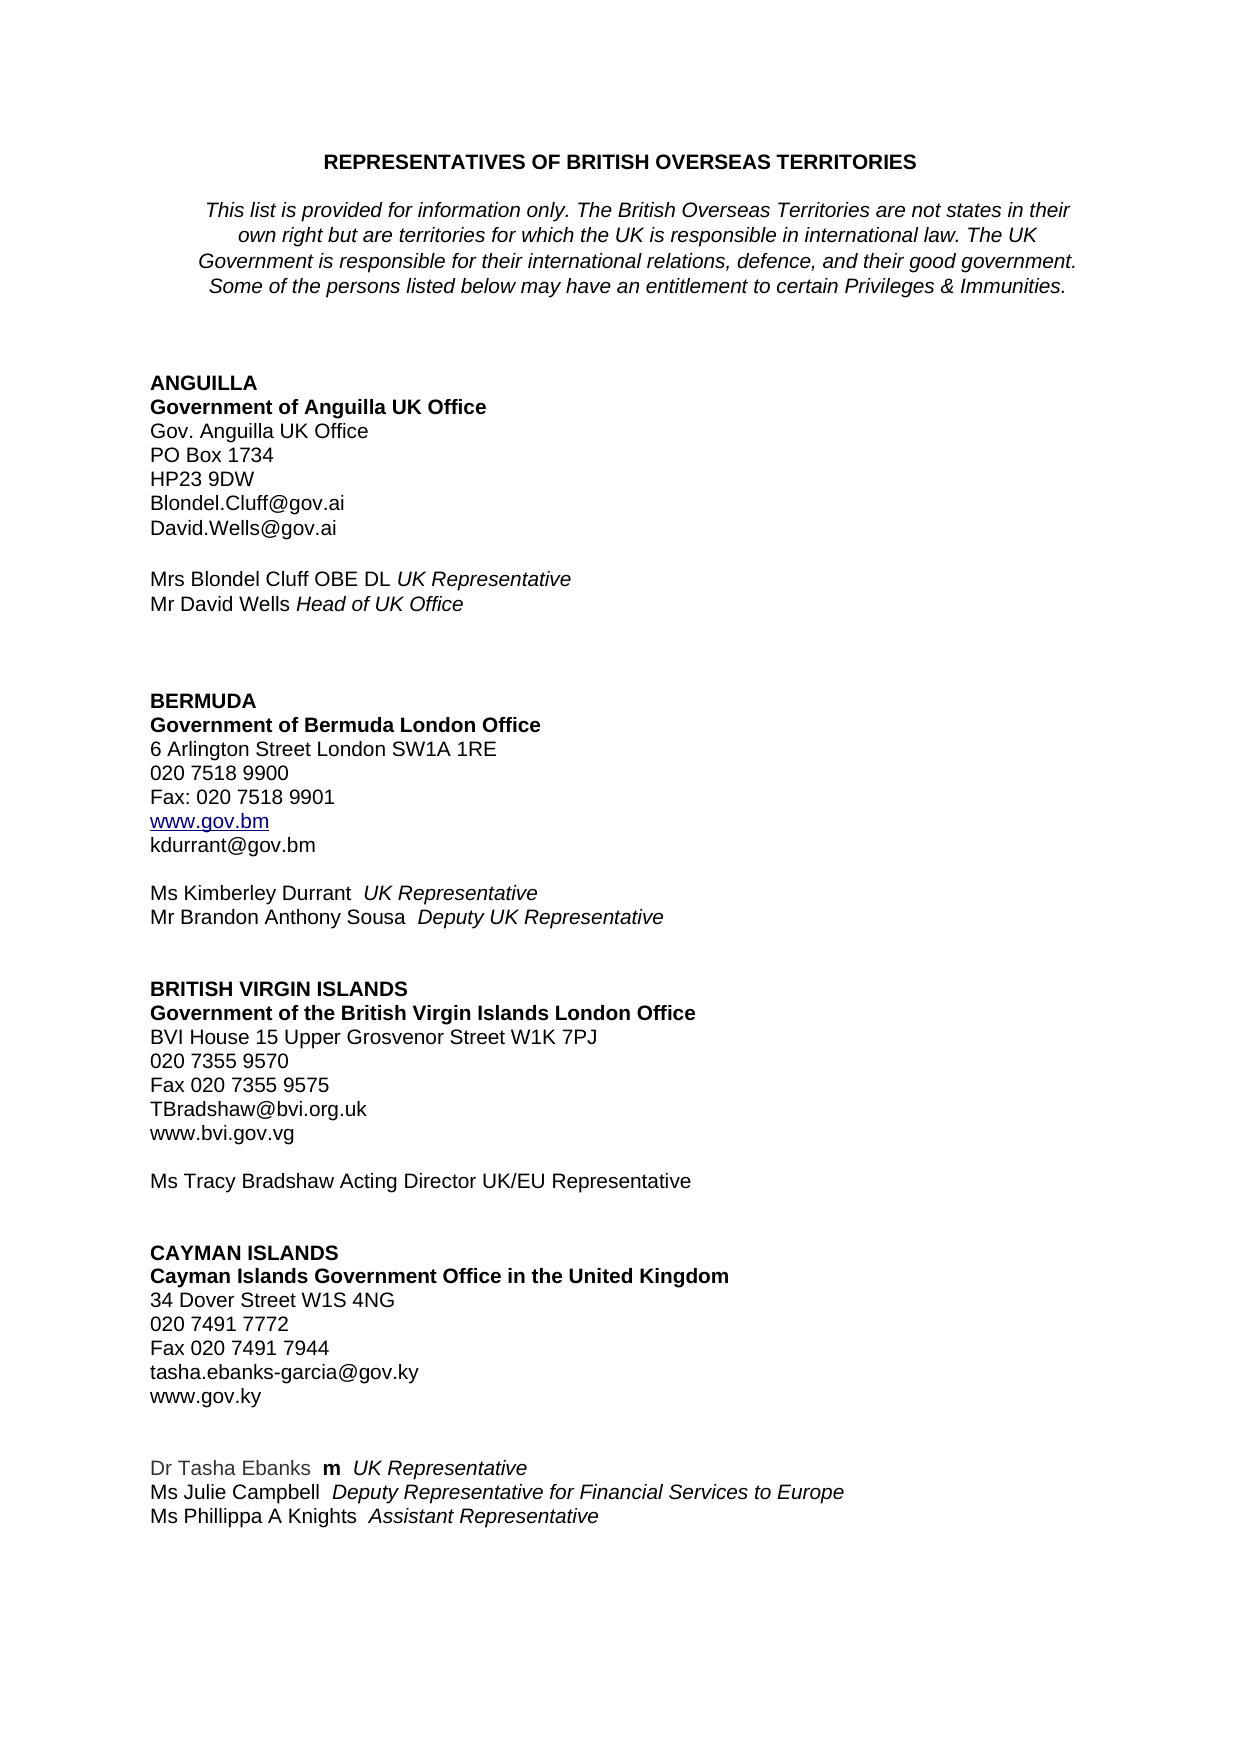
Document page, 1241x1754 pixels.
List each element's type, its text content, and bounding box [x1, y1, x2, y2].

text BERMUDA [150, 689, 1090, 713]
text PO Box 1734 [150, 443, 1090, 467]
text Gov. Anguilla UK Office [150, 419, 1090, 443]
text TBradshaw@bvi.org.uk [150, 1097, 1090, 1121]
text Government of the British Virgin Islands London Office [150, 1001, 1090, 1025]
text Government of Bermuda London Office 6 Arlington Street London SW1A 1RE 020 7518 9900 Fax: 020 7518 9901 www.gov.bm [150, 713, 1090, 833]
text This list is provided for information only. The British Overseas Territories are not states in their own right but are territories for which the UK is responsible in international law. The UK Government is responsible for their international relations, defence, and their good government. Some of the persons listed below may have an entitlement to certain Privileges & Immunities. [187, 198, 1090, 298]
text Dr Tasha Ebanks m UK Representative [150, 1456, 1090, 1480]
text Government of Anguilla UK Office [150, 395, 1090, 419]
text BVI House 15 Upper Grosvenor Street W1K 7PJ [150, 1025, 1090, 1049]
text 34 Dover Street W1S 4NG [150, 1288, 1090, 1312]
subtitle CAYMAN ISLANDS [150, 1240, 1090, 1264]
text Blondel.Cluff@gov.ai [150, 491, 1090, 515]
text Ms Tracy Bradshaw Acting Director UK/EU Representative [150, 1168, 1090, 1192]
text Mr Brandon Anthony Sousa Deputy UK Representative [150, 905, 1090, 929]
text tasha.ebanks-garcia@gov.ky [150, 1360, 1090, 1384]
text Ms Kimberley Durrant UK Representative [150, 881, 1090, 905]
text Ms Julie Campbell Deputy Representative for Financial Services to Europe [150, 1480, 1090, 1504]
subtitle ANGUILLA [150, 371, 1090, 395]
subtitle Cayman Islands Government Office in the United Kingdom [150, 1264, 1090, 1288]
text www.bvi.gov.vg [150, 1121, 1090, 1144]
text Ms Phillippa A Knights Assistant Representative [150, 1504, 1090, 1528]
text HP23 9DW [150, 467, 1090, 491]
subtitle REPRESENTATIVES OF BRITISH OVERSEAS TERRITORIES [150, 150, 1090, 174]
text Fax 020 7355 9575 [150, 1073, 1090, 1097]
text Mr David Wells Head of UK Office [150, 592, 1090, 616]
text Mrs Blondel Cluff OBE DL UK Representative [150, 567, 1090, 591]
text kdurrant@gov.bm [150, 833, 1090, 857]
text David.Wells@gov.ai [150, 516, 1090, 540]
text Fax 020 7491 7944 [150, 1336, 1090, 1360]
text 020 7355 9570 [150, 1049, 1090, 1073]
text 020 7491 7772 [150, 1312, 1090, 1336]
subtitle BRITISH VIRGIN ISLANDS [150, 977, 1090, 1001]
text www.gov.ky [150, 1384, 1090, 1408]
